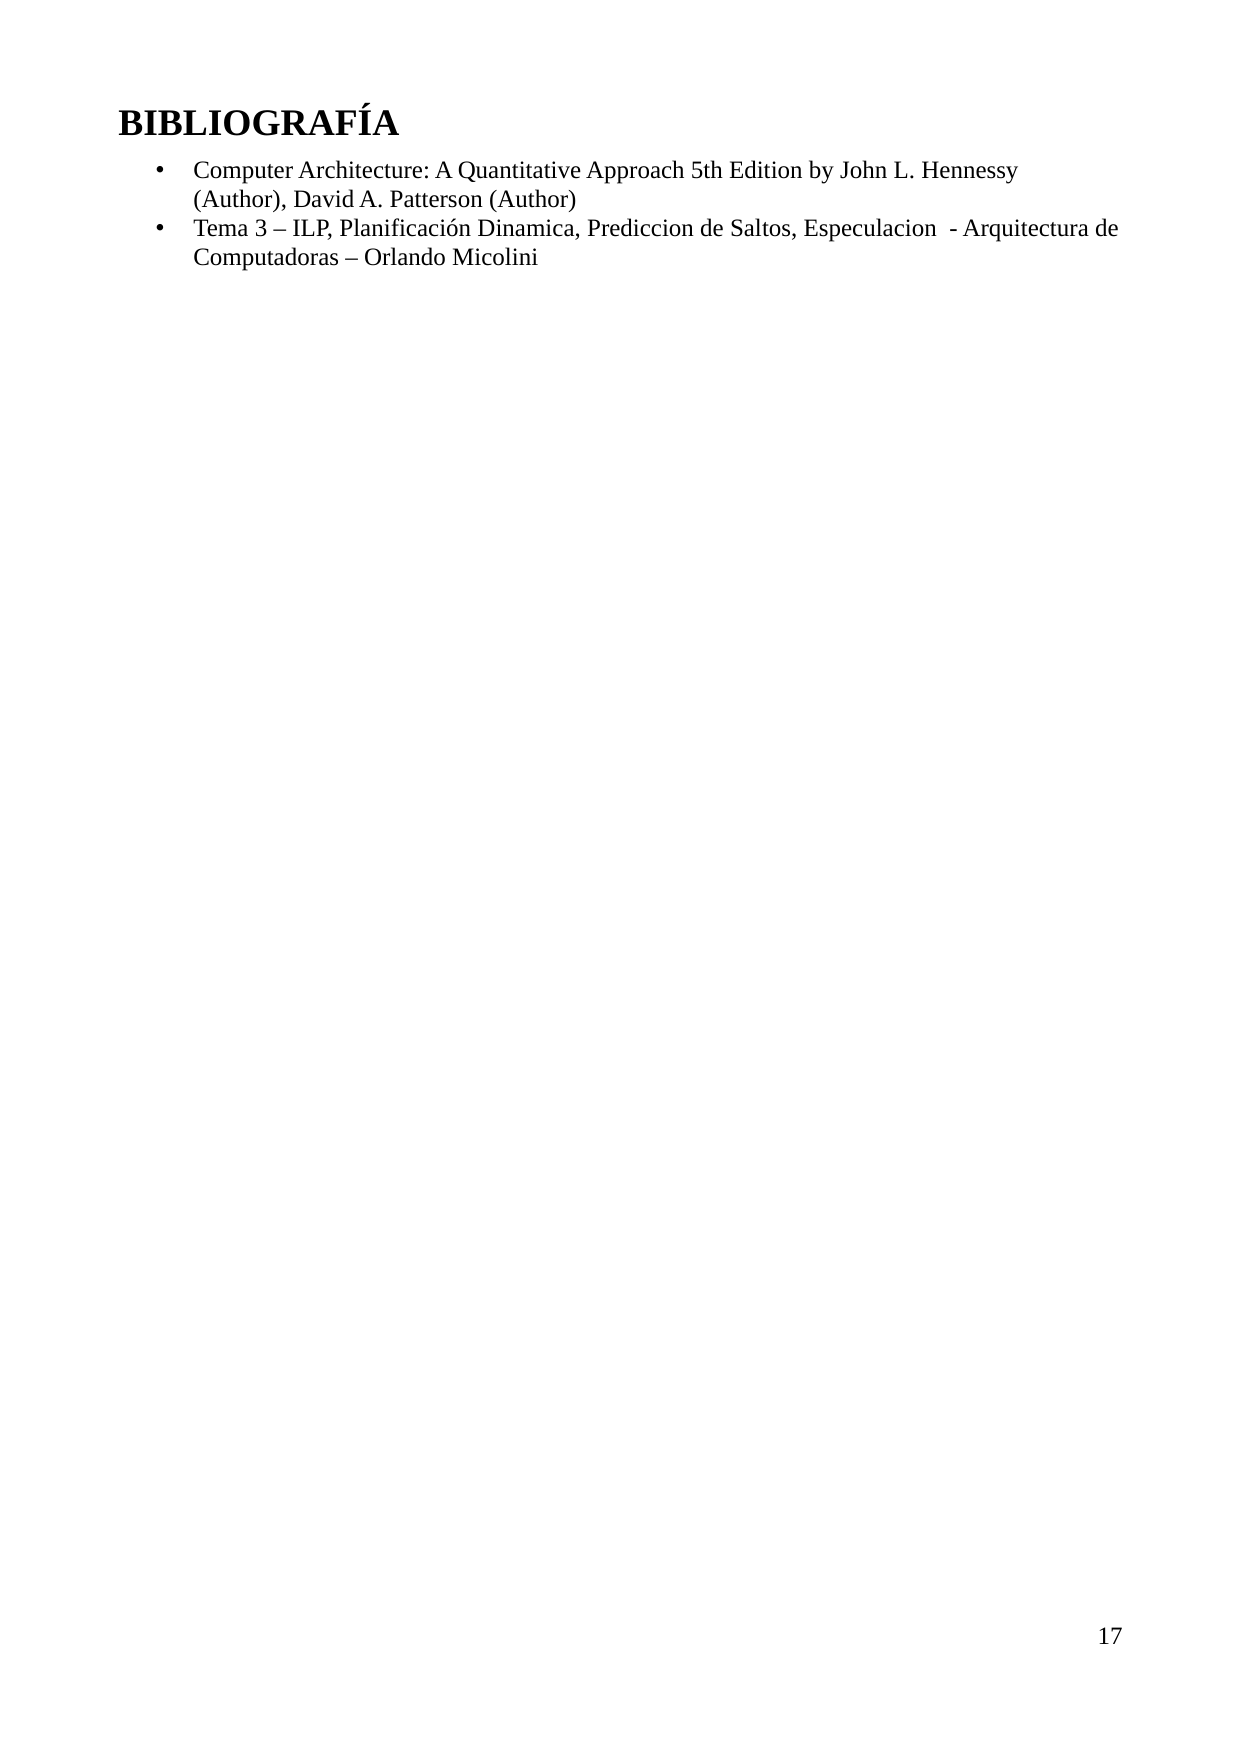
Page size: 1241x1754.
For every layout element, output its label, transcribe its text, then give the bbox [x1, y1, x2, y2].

list Computer Architecture: A Quantitative Approach 5th Edition by John L. Hennessy (Author), David A. Patterson (Author) [156, 156, 1122, 213]
subtitle BIBLIOGRAFÍA [118, 100, 1122, 143]
list Tema 3 – ILP, Planificación Dinamica, Prediccion de Saltos, Especulacion - Arquitectura de Computadoras – Orlando Micolini [156, 213, 1122, 271]
